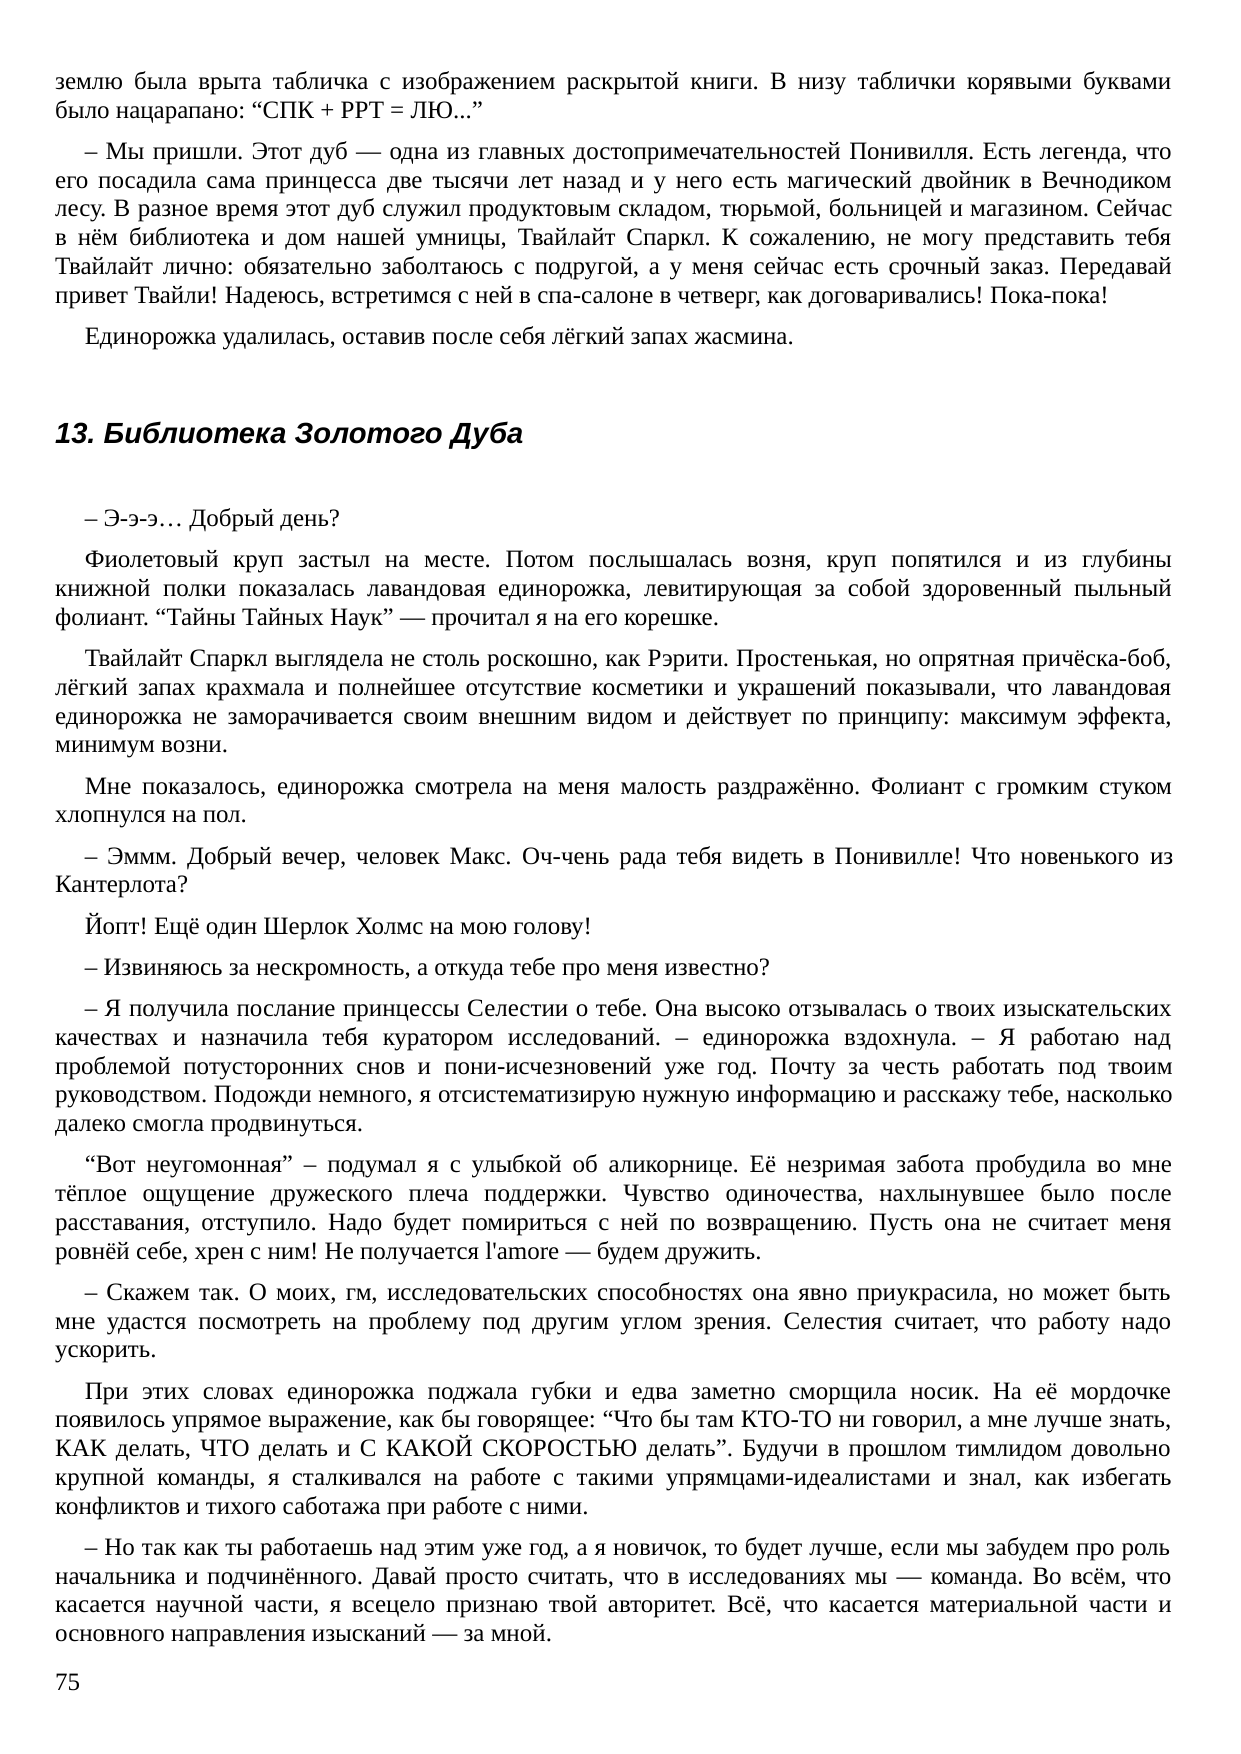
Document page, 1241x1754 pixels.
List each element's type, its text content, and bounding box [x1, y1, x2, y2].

text – Я получила послание принцессы Селестии о тебе. Она высоко отзывалась о твоих изыскательских качествах и назначила тебя куратором исследований. – единорожка вздохнула. – Я работаю над проблемой потусторонних снов и пони-исчезновений уже год. Почту за честь работать под твоим руководством. Подожди немного, я отсистематизирую нужную информацию и расскажу тебе, насколько далеко смогла продвинуться. [55, 993, 1173, 1137]
text землю была врыта табличка с изображением раскрытой книги. В низу таблички корявыми буквами было нацарапано: “СПК + РРТ = ЛЮ...” [55, 66, 1173, 123]
text Твайлайт Спаркл выглядела не столь роскошно, как Рэрити. Простенькая, но опрятная причёска-боб, лёгкий запах крахмала и полнейшее отсутствие косметики и украшений показывали, что лавандовая единорожка не заморачивается своим внешним видом и действует по принципу: максимум эффекта, минимум возни. [55, 643, 1173, 758]
text – Мы пришли. Этот дуб — одна из главных достопримечательностей Понивилля. Есть легенда, что его посадила сама принцесса две тысячи лет назад и у него есть магический двойник в Вечнодиком лесу. В разное время этот дуб служил продуктовым складом, тюрьмой, больницей и магазином. Сейчас в нём библиотека и дом нашей умницы, Твайлайт Спаркл. К сожалению, не могу представить тебя Твайлайт лично: обязательно заболтаюсь с подругой, а у меня сейчас есть срочный заказ. Передавай привет Твайли! Надеюсь, встретимся с ней в спа-салоне в четверг, как договаривались! Пока-пока! [55, 136, 1173, 308]
text Фиолетовый круп застыл на месте. Потом послышалась возня, круп попятился и из глубины книжной полки показалась лавандовая единорожка, левитирующая за собой здоровенный пыльный фолиант. “Тайны Тайных Наук” — прочитал я на его корешке. [55, 544, 1173, 631]
text Йопт! Ещё один Шерлок Холмс на мою голову! [55, 911, 1173, 939]
text – Эммм. Добрый вечер, человек Макс. Оч-чень рада тебя видеть в Понивилле! Что новенького из Кантерлота? [55, 841, 1173, 898]
text – Но так как ты работаешь над этим уже год, а я новичок, то будет лучше, если мы забудем про роль начальника и подчинённого. Давай просто считать, что в исследованиях мы — команда. Во всём, что касается научной части, я всецело признаю твой авторитет. Всё, что касается материальной части и основного направления изысканий — за мной. [55, 1532, 1173, 1647]
subtitle 13. Библиотека Золотого Дуба [55, 416, 1173, 449]
text – Скажем так. О моих, гм, исследовательских способностях она явно приукрасила, но может быть мне удастся посмотреть на проблему под другим углом зрения. Селестия считает, что работу надо ускорить. [55, 1277, 1173, 1363]
text “Вот неугомонная” – подумал я с улыбкой об аликорнице. Её незримая забота пробудила во мне тёплое ощущение дружеского плеча поддержки. Чувство одиночества, нахлынувшее было после расставания, отступило. Надо будет помириться с ней по возвращению. Пусть она не считает меня ровнёй себе, хрен с ним! Не получается l'amore — будем дружить. [55, 1149, 1173, 1264]
text – Э-э-э… Добрый день? [55, 503, 1173, 532]
text При этих словах единорожка поджала губки и едва заметно сморщила носик. На её мордочке появилось упрямое выражение, как бы говорящее: “Что бы там КТО-ТО ни говорил, а мне лучше знать, КАК делать, ЧТО делать и С КАКОЙ СКОРОСТЬЮ делать”. Будучи в прошлом тимлидом довольно крупной команды, я сталкивался на работе с такими упрямцами-идеалистами и знал, как избегать конфликтов и тихого саботажа при работе с ними. [55, 1376, 1173, 1519]
text Единорожка удалилась, оставив после себя лёгкий запах жасмина. [55, 321, 1173, 350]
text – Извиняюсь за нескромность, а откуда тебе про меня известно? [55, 952, 1173, 981]
text Мне показалось, единорожка смотрела на меня малость раздражённо. Фолиант с громким стуком хлопнулся на пол. [55, 771, 1173, 828]
